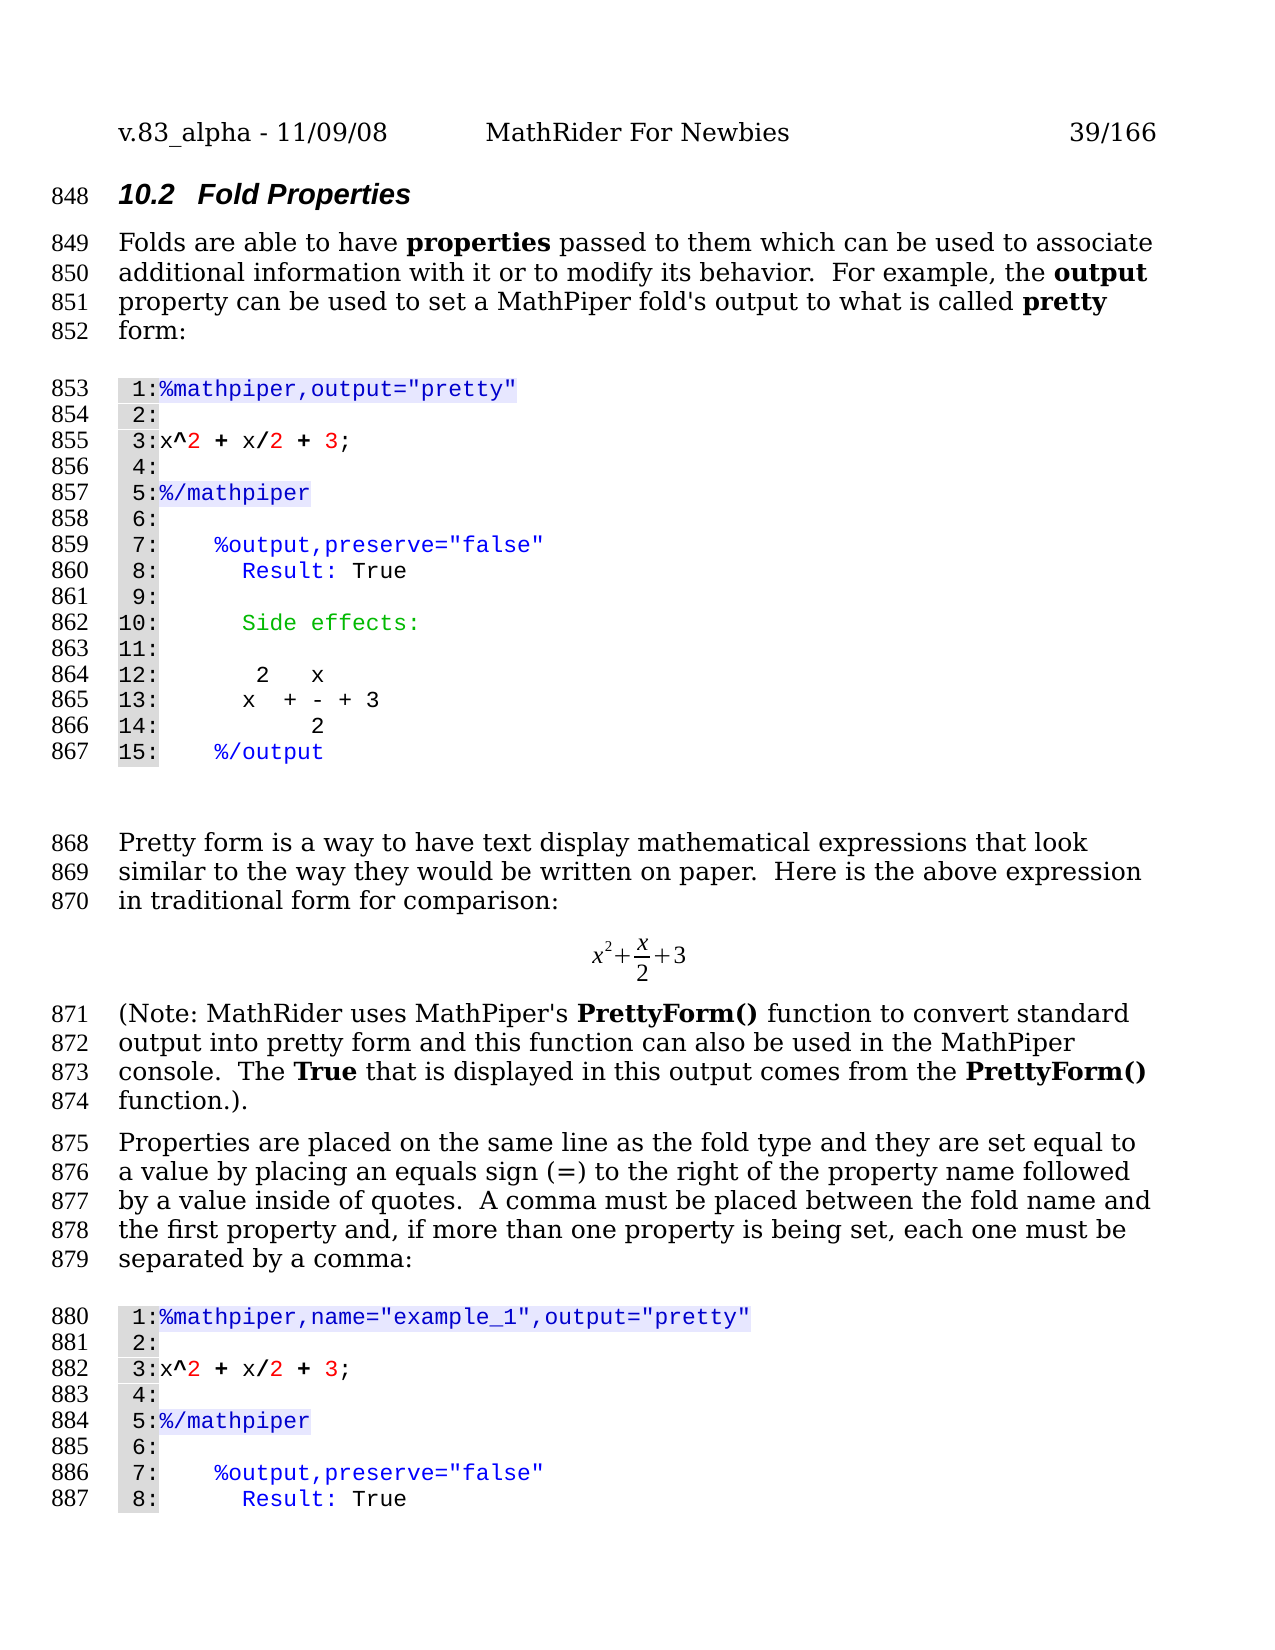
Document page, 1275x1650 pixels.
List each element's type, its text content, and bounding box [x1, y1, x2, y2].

text Properties are placed on the same line as the fold type and they are set equal to a value by placing an equals sign (=) to the right of the property name followed by a value inside of quotes. A comma must be placed between the fold name and the first property and, if more than one property is being set, each one must be separated by a comma: [118, 1128, 1157, 1274]
text 2: [118, 403, 1157, 429]
text 5:%/mathpiper [118, 1409, 1157, 1435]
text 5:%/mathpiper [118, 481, 1157, 507]
text 3:x^2 + x/2 + 3; [118, 429, 1157, 455]
text 10: Side effects: [118, 611, 1157, 637]
text 8: Result: True [118, 1487, 1157, 1513]
text 1:%mathpiper,name="example_1",output="pretty" [118, 1306, 1157, 1332]
text 2: [118, 1332, 1157, 1357]
text (Note: MathRider uses MathPiper's PrettyForm() function to convert standard output into pretty form and this function can also be used in the MathPiper console. The True that is displayed in this output comes from the PrettyForm() function.). [118, 999, 1157, 1116]
text 4: [118, 455, 1157, 481]
text 8: Result: True [118, 559, 1157, 585]
text 7: %output,preserve="false" [118, 533, 1157, 559]
text 15: %/output [118, 741, 1157, 767]
text 1:%mathpiper,output="pretty" [118, 378, 1157, 403]
text 3:x^2 + x/2 + 3; [118, 1357, 1157, 1383]
text 13: x + - + 3 [118, 689, 1157, 715]
text Pretty form is a way to have text display mathematical expressions that look similar to the way they would be written on paper. Here is the above expression in traditional form for comparison: [118, 828, 1157, 916]
subtitle Fold Properties [118, 177, 1157, 210]
text Folds are able to have properties passed to them which can be used to associate additional information with it or to modify its behavior. For example, the output property can be used to set a MathPiper fold's output to what is called pretty form: [118, 228, 1157, 346]
text 12: 2 x [118, 663, 1157, 689]
text 9: [118, 585, 1157, 611]
text 7: %output,preserve="false" [118, 1461, 1157, 1487]
text 4: [118, 1383, 1157, 1409]
text 6: [118, 507, 1157, 533]
text 14: 2 [118, 715, 1157, 741]
text 6: [118, 1435, 1157, 1461]
text 11: [118, 637, 1157, 663]
